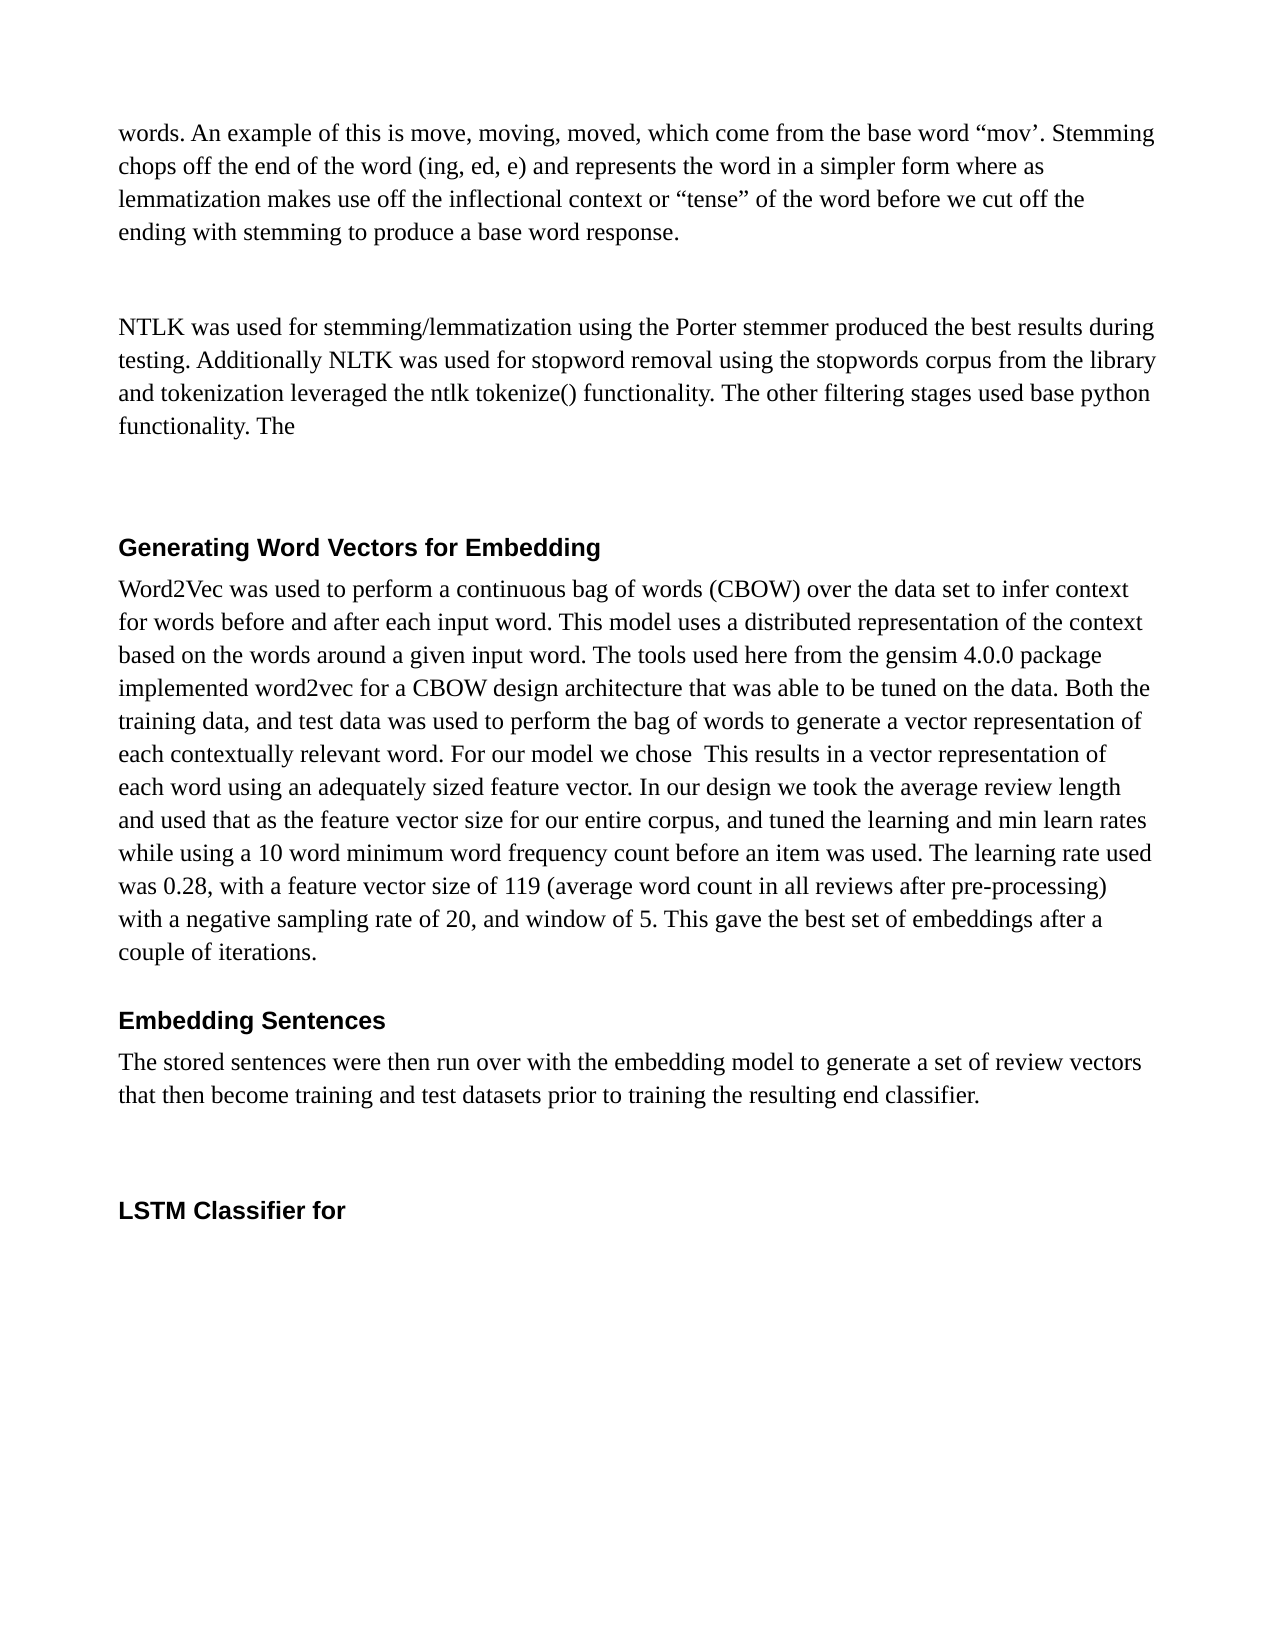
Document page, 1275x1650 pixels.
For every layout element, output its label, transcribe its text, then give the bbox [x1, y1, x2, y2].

text Word2Vec was used to perform a continuous bag of words (CBOW) over the data set to infer context for words before and after each input word. This model uses a distributed representation of the context based on the words around a given input word. The tools used here from the gensim 4.0.0 package implemented word2vec for a CBOW design architecture that was able to be tuned on the data. Both the training data, and test data was used to perform the bag of words to generate a vector representation of each contextually relevant word. For our model we chose This results in a vector representation of each word using an adequately sized feature vector. In our design we took the average review length and used that as the feature vector size for our entire corpus, and tuned the learning and min learn rates while using a 10 word minimum word frequency count before an item was used. The learning rate used was 0.28, with a feature vector size of 119 (average word count in all reviews after pre-processing) with a negative sampling rate of 20, and window of 5. This gave the best set of embeddings after a couple of iterations. [118, 574, 1157, 966]
subtitle LSTM Classifier for [118, 1196, 1157, 1302]
subtitle Embedding Sentences [118, 1006, 1157, 1035]
text The stored sentences were then run over with the embedding model to generate a set of review vectors that then become training and test datasets prior to training the resulting end classifier. [118, 1047, 1157, 1109]
text words. An example of this is move, moving, moved, which come from the base word “mov’. Stemming chops off the end of the word (ing, ed, e) and represents the word in a simpler form where as lemmatization makes use off the inflectional context or “tense” of the word before we cut off the ending with stemming to produce a base word response. [118, 118, 1157, 246]
text NTLK was used for stemming/lemmatization using the Porter stemmer produced the best results during testing. Additionally NLTK was used for stopword removal using the stopwords corpus from the library and tokenization leveraged the ntlk tokenize() functionality. The other filtering stages used base python functionality. The [118, 312, 1157, 440]
subtitle Generating Word Vectors for Embedding [118, 533, 1157, 562]
